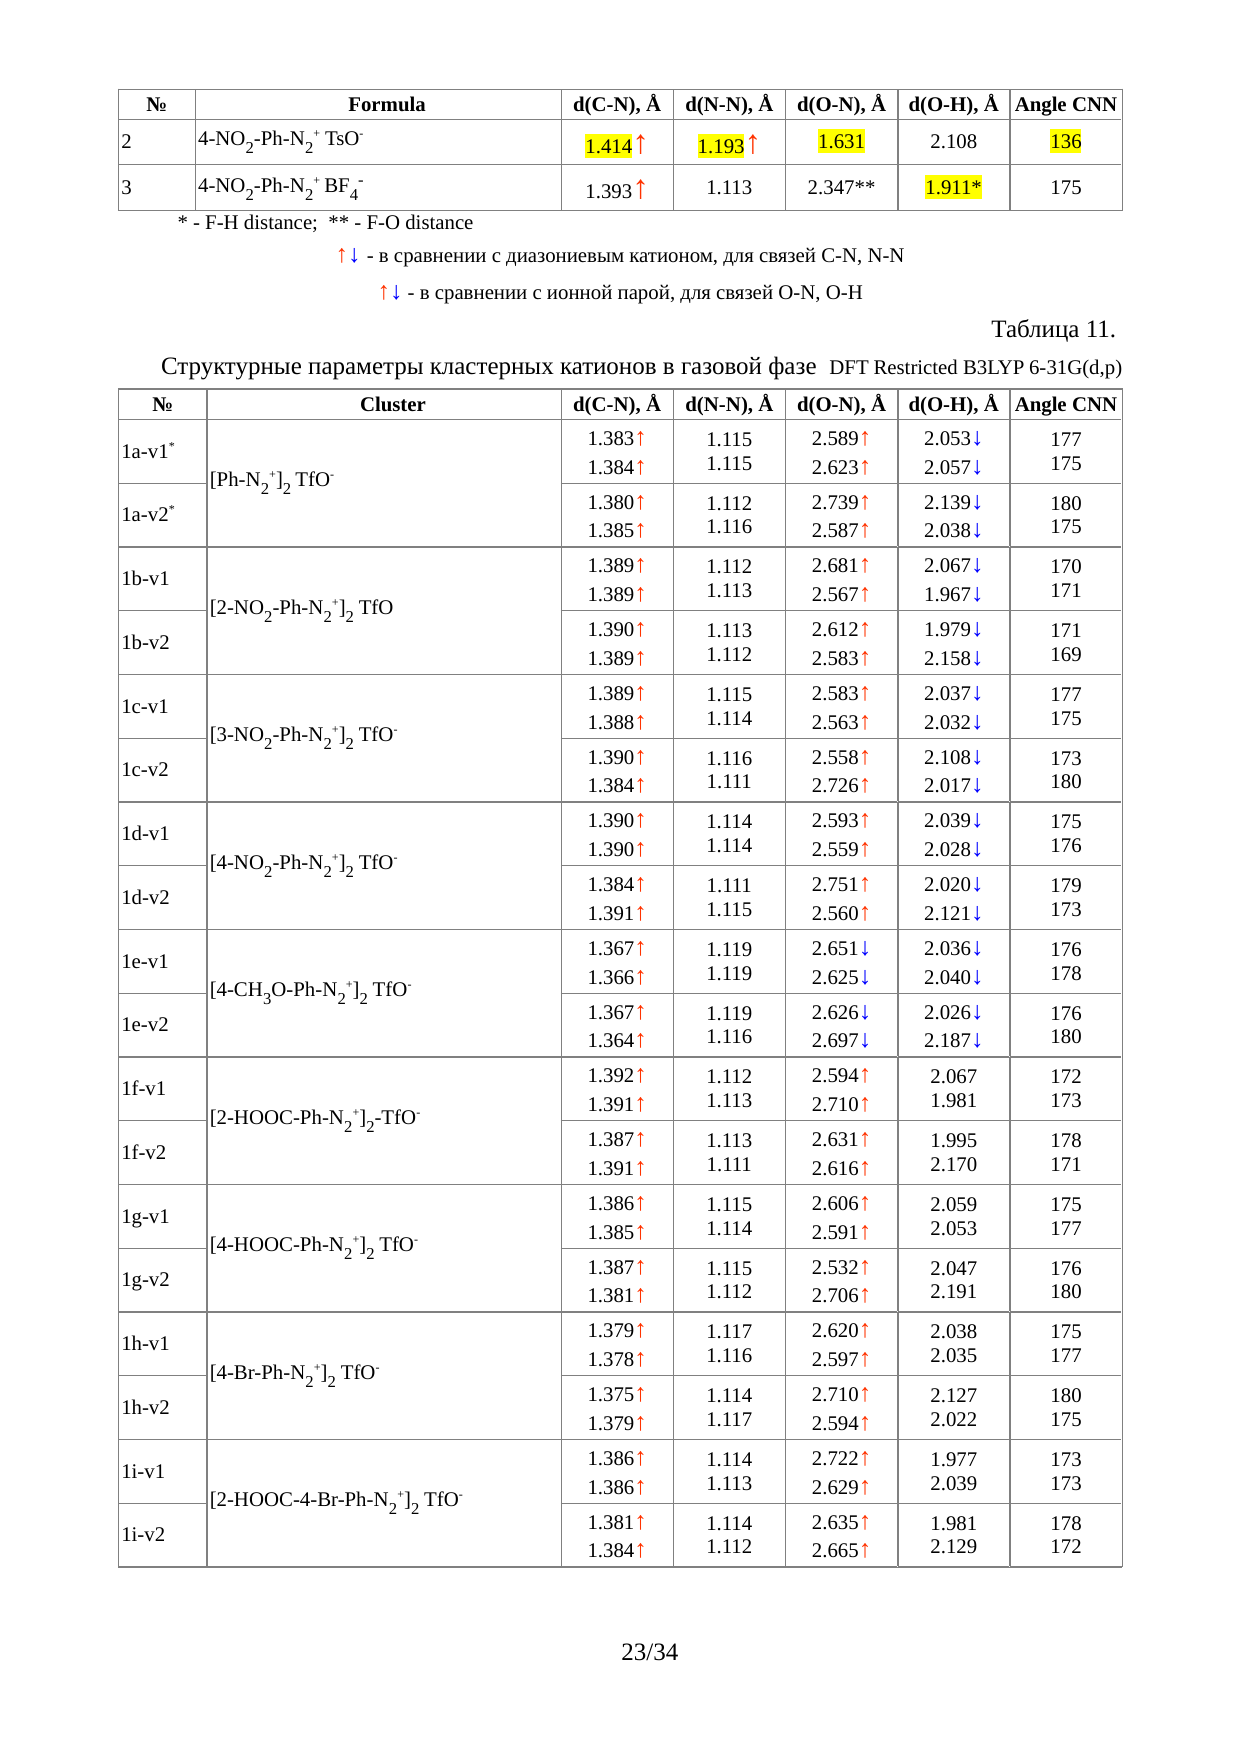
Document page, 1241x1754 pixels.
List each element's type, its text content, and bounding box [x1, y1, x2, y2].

table_header d(O-N), Å [786, 90, 897, 119]
table_cell 1.113 1.111 [674, 1121, 785, 1184]
table_header d(C-N), Å [562, 390, 673, 419]
table_cell 2.047 2.191 [899, 1249, 1009, 1311]
table_cell 2.594↑ 2.710↑ [786, 1058, 897, 1120]
table_cell 2.532↑ 2.706↑ [786, 1249, 897, 1311]
table_cell 2.722↑ 2.629↑ [786, 1440, 897, 1502]
table_cell [3-NO2-Ph-N2+]2 TfO- [208, 675, 561, 801]
table_cell 2.558↑ 2.726↑ [786, 739, 897, 801]
table_cell 170 171 [1011, 546, 1122, 610]
table_cell 179 173 [1011, 865, 1122, 929]
table_cell 1i-v1 [119, 1440, 206, 1502]
table_cell 1.380↑ 1.385↑ [562, 484, 673, 546]
table_cell [4-HOOC-Ph-N2+]2 TfO- [208, 1185, 561, 1311]
table_cell 180 175 [1011, 483, 1122, 546]
table_cell 2.589↑ 2.623↑ [786, 420, 897, 482]
table_cell 1b-v2 [119, 611, 206, 674]
table_cell 173 180 [1011, 738, 1122, 801]
table_cell 136 [1011, 119, 1122, 163]
table_cell 1.389↑ 1.389↑ [562, 548, 673, 610]
table_cell 178 171 [1011, 1120, 1122, 1184]
table_cell 2.651↓ 2.625↓ [786, 930, 897, 992]
table_cell 4-NO2-Ph-N2+ TsO- [196, 120, 561, 163]
table_cell 1.384↑ 1.391↑ [562, 866, 673, 929]
table_cell 1.114 1.113 [674, 1440, 785, 1502]
table_cell 176 178 [1011, 929, 1122, 992]
table_cell 1.113 1.112 [674, 611, 785, 674]
table_header d(O-H), Å [899, 390, 1009, 419]
table_cell 175 [1011, 164, 1122, 210]
table_cell 1.115 1.112 [674, 1249, 785, 1311]
table_cell 1.386↑ 1.386↑ [562, 1440, 673, 1502]
table_cell 1.112 1.116 [674, 484, 785, 546]
table_cell 1i-v2 [119, 1504, 206, 1566]
table_cell 2.108↓ 2.017↓ [899, 739, 1009, 801]
table_cell 2.067↓ 1.967↓ [899, 548, 1009, 610]
table_cell 1.367↑ 1.366↑ [562, 930, 673, 992]
table_cell [Ph-N2+]2 TfO- [208, 420, 561, 546]
table_cell [4-Br-Ph-N2+]2 TfO- [208, 1313, 561, 1439]
table_cell 1.114 1.117 [674, 1376, 785, 1439]
table_cell 1g-v1 [119, 1185, 206, 1247]
table_cell 1.390↑ 1.389↑ [562, 611, 673, 674]
table_cell 1.979↓ 2.158↓ [899, 611, 1009, 674]
table_cell 2.606↑ 2.591↑ [786, 1185, 897, 1247]
table_cell 2.739↑ 2.587↑ [786, 484, 897, 546]
table_cell 1.119 1.116 [674, 994, 785, 1056]
table_cell 1a-v1* [119, 420, 206, 482]
table_cell 2.067 1.981 [899, 1058, 1009, 1120]
table_cell 1.995 2.170 [899, 1121, 1009, 1184]
table_cell 2.583↑ 2.563↑ [786, 675, 897, 737]
table_cell 2.139↓ 2.038↓ [899, 484, 1009, 546]
table_cell 1.114 1.114 [674, 803, 785, 865]
table_cell 178 172 [1011, 1503, 1122, 1566]
text * - F-H distance; ** - F-O distance [118, 211, 1122, 234]
table_cell 1.115 1.114 [674, 675, 785, 737]
table_cell 1f-v2 [119, 1121, 206, 1184]
table_cell 3 [119, 165, 195, 210]
table_cell 2.020↓ 2.121↓ [899, 866, 1009, 929]
table_cell 1.112 1.113 [674, 1058, 785, 1120]
table_cell 2.612↑ 2.583↑ [786, 611, 897, 674]
table_cell 1e-v1 [119, 930, 206, 992]
table_cell [2-HOOC-Ph-N2+]2-TfO- [208, 1058, 561, 1184]
table_cell 2.631↑ 2.616↑ [786, 1121, 897, 1184]
table_cell 2.127 2.022 [899, 1376, 1009, 1439]
table_header Formula [196, 90, 561, 119]
table_cell 1.114 1.112 [674, 1504, 785, 1566]
table_cell 1.631 [786, 120, 897, 163]
table_cell 1g-v2 [119, 1249, 206, 1311]
table_cell [4-NO2-Ph-N2+]2 TfO- [208, 803, 561, 929]
table_cell [2-HOOC-4-Br-Ph-N2+]2 TfO- [208, 1440, 561, 1566]
table_cell 1.390↑ 1.384↑ [562, 739, 673, 801]
table_cell 2.037↓ 2.032↓ [899, 675, 1009, 737]
table_header Angle CNN [1011, 90, 1122, 119]
table_cell [4-CH3O-Ph-N2+]2 TfO- [208, 930, 561, 1056]
table_cell 2.038 2.035 [899, 1313, 1009, 1375]
table_cell [2-NO2-Ph-N2+]2 TfO [208, 548, 561, 674]
table_cell 1d-v2 [119, 866, 206, 929]
text Структурные параметры кластерных катионов в газовой фазе DFT Restricted B3LYP 6-31G(d,p) [118, 351, 1122, 380]
table_cell 171 169 [1011, 610, 1122, 674]
table_cell 2.626↓ 2.697↓ [786, 994, 897, 1056]
table_cell 2 [119, 120, 195, 163]
table_cell 1c-v1 [119, 675, 206, 737]
table_cell 1b-v1 [119, 548, 206, 610]
table_cell 1.112 1.113 [674, 548, 785, 610]
table_cell 1.115 1.114 [674, 1185, 785, 1247]
table_cell 2.751↑ 2.560↑ [786, 866, 897, 929]
table_cell 1.119 1.119 [674, 930, 785, 992]
table_cell 177 175 [1011, 419, 1122, 482]
table_header Cluster [208, 390, 561, 419]
table_cell 1.379↑ 1.378↑ [562, 1313, 673, 1375]
table_header d(N-N), Å [674, 90, 785, 119]
table_cell 1.911* [899, 165, 1009, 210]
text Таблица 11. [118, 314, 1122, 342]
table_cell 2.347** [786, 165, 897, 210]
table_cell 2.039↓ 2.028↓ [899, 803, 1009, 865]
table_cell 1.111 1.115 [674, 866, 785, 929]
table_cell 1.981 2.129 [899, 1504, 1009, 1566]
table_header № [119, 390, 206, 419]
table_cell 2.108 [899, 120, 1009, 163]
table_cell 1.383↑ 1.384↑ [562, 420, 673, 482]
table_cell 1.393↑ [562, 165, 673, 210]
table_cell 1.977 2.039 [899, 1440, 1009, 1502]
table_cell 176 180 [1011, 1248, 1122, 1311]
table_cell 1.387↑ 1.391↑ [562, 1121, 673, 1184]
table_cell 1.386↑ 1.385↑ [562, 1185, 673, 1247]
table_cell 180 175 [1011, 1375, 1122, 1439]
table_cell 2.053↓ 2.057↓ [899, 420, 1009, 482]
table_cell 1h-v1 [119, 1313, 206, 1375]
table_cell 1.116 1.111 [674, 739, 785, 801]
table_cell 173 173 [1011, 1439, 1122, 1502]
table_cell 1.390↑ 1.390↑ [562, 803, 673, 865]
table_cell 2.620↑ 2.597↑ [786, 1313, 897, 1375]
table_cell 1c-v2 [119, 739, 206, 801]
table_cell 1a-v2* [119, 484, 206, 546]
table_header d(O-H), Å [899, 90, 1009, 119]
table_header Angle CNN [1011, 390, 1122, 419]
table_cell 175 177 [1011, 1311, 1122, 1375]
table_cell 1.367↑ 1.364↑ [562, 994, 673, 1056]
table_cell 1.193↑ [674, 120, 785, 163]
table_cell 1.392↑ 1.391↑ [562, 1058, 673, 1120]
table_cell 1.117 1.116 [674, 1313, 785, 1375]
table_cell 1f-v1 [119, 1058, 206, 1120]
table_cell 2.036↓ 2.040↓ [899, 930, 1009, 992]
table_cell 1.387↑ 1.381↑ [562, 1249, 673, 1311]
table_cell 1e-v2 [119, 994, 206, 1056]
table_cell 1d-v1 [119, 803, 206, 865]
table_header d(O-N), Å [786, 390, 897, 419]
table_cell 2.681↑ 2.567↑ [786, 548, 897, 610]
table_cell 1.375↑ 1.379↑ [562, 1376, 673, 1439]
text ↑↓ - в сравнении с ионной парой, для связей O-N, O-H [118, 276, 1122, 305]
table_cell 2.635↑ 2.665↑ [786, 1504, 897, 1566]
table_cell 1h-v2 [119, 1376, 206, 1439]
table_cell 1.381↑ 1.384↑ [562, 1504, 673, 1566]
table_cell 2.593↑ 2.559↑ [786, 803, 897, 865]
table_cell 2.059 2.053 [899, 1185, 1009, 1247]
table_cell 177 175 [1011, 674, 1122, 737]
text ↑↓ - в сравнении с диазониевым катионом, для связей C-N, N-N [118, 239, 1122, 268]
table_cell 1.414↑ [562, 120, 673, 163]
table_cell 1.115 1.115 [674, 420, 785, 482]
table_header № [119, 90, 195, 119]
table_cell 172 173 [1011, 1056, 1122, 1120]
table_header d(N-N), Å [674, 390, 785, 419]
table_cell 2.026↓ 2.187↓ [899, 994, 1009, 1056]
table_cell 1.389↑ 1.388↑ [562, 675, 673, 737]
table_cell 1.113 [674, 165, 785, 210]
table_cell 2.710↑ 2.594↑ [786, 1376, 897, 1439]
table_cell 175 176 [1011, 801, 1122, 865]
table_cell 4-NO2-Ph-N2+ BF4- [196, 165, 561, 210]
table_header d(C-N), Å [562, 90, 673, 119]
table_cell 176 180 [1011, 993, 1122, 1056]
table_cell 175 177 [1011, 1184, 1122, 1247]
